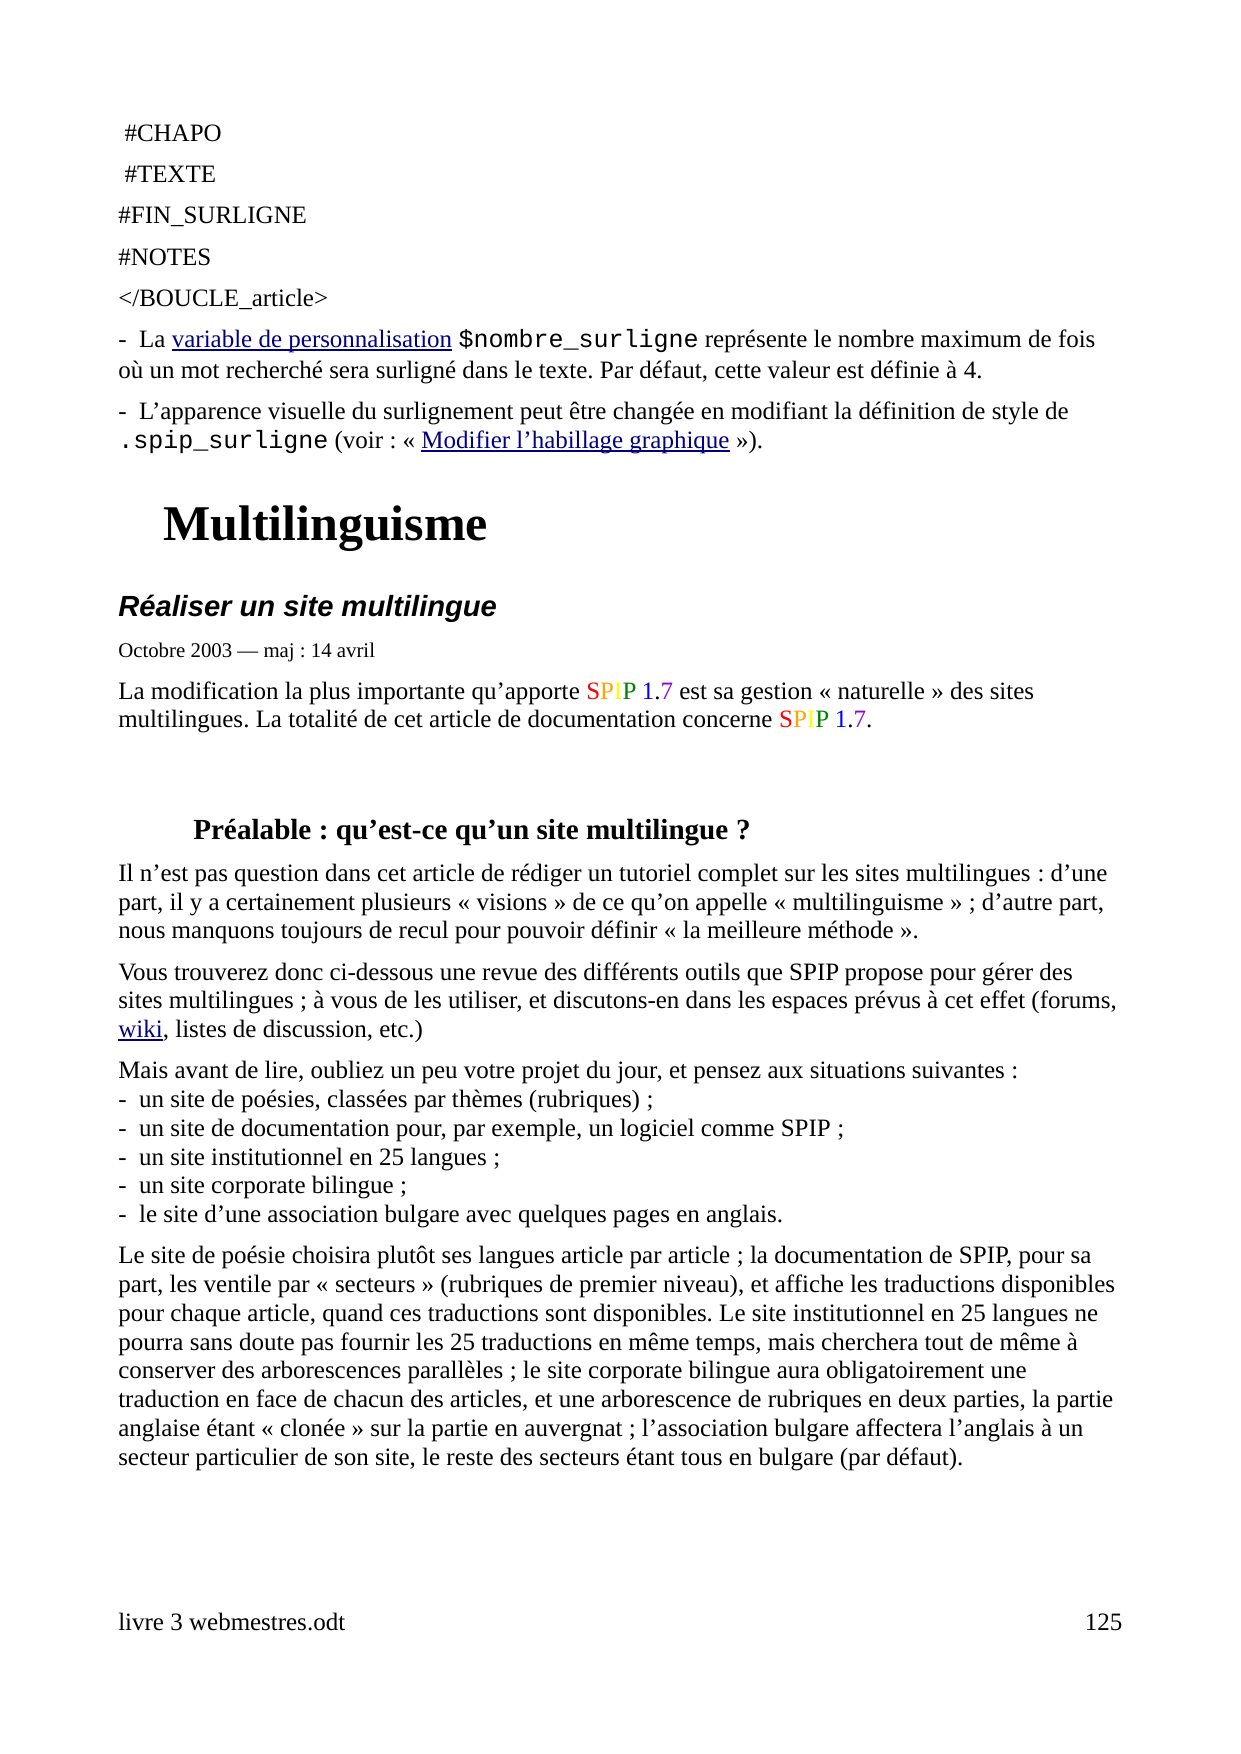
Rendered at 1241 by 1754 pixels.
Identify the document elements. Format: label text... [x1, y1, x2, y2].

text </BOUCLE_article> [118, 283, 1122, 312]
text La modification la plus importante qu’apporte SPIP 1.7 est sa gestion « naturelle » des sites multilingues. La totalité de cet article de documentation concerne SPIP 1.7. [118, 676, 1122, 733]
subtitle Préalable : qu’est-ce qu’un site multilingue ? [118, 812, 1122, 846]
text Octobre 2003 — maj : 14 avril [118, 634, 1122, 663]
text - La variable de personnalisation $nombre_surligne représente le nombre maximum de fois où un mot recherché sera surligné dans le texte. Par défaut, cette valeur est définie à 4. [118, 324, 1122, 384]
text #TEXTE [118, 159, 1122, 188]
text #FIN_SURLIGNE [118, 201, 1122, 229]
text #CHAPO [118, 118, 1122, 147]
text Il n’est pas question dans cet article de rédiger un tutoriel complet sur les sites multilingues : d’une part, il y a certainement plusieurs « visions » de ce qu’on appelle « multilinguisme » ; d’autre part, nous manquons toujours de recul pour pouvoir définir « la meilleure méthode ». [118, 858, 1122, 944]
text Le site de poésie choisira plutôt ses langues article par article ; la documentation de SPIP, pour sa part, les ventile par « secteurs » (rubriques de premier niveau), et affiche les traductions disponibles pour chaque article, quand ces traductions sont disponibles. Le site institutionnel en 25 langues ne pourra sans doute pas fournir les 25 traductions en même temps, mais cherchera tout de même à conserver des arborescences parallèles ; le site corporate bilingue aura obligatoirement une traduction en face de chacun des articles, et une arborescence de rubriques en deux parties, la partie anglaise étant « clonée » sur la partie en auvergnat ; l’association bulgare affectera l’anglais à un secteur particulier de son site, le reste des secteurs étant tous en bulgare (par défaut). [118, 1241, 1122, 1471]
text Mais avant de lire, oubliez un peu votre projet du jour, et pensez aux situations suivantes : - un site de poésies, classées par thèmes (rubriques) ; - un site de documentation pour, par exemple, un logiciel comme SPIP ; - un site institutionnel en 25 langues ; - un site corporate bilingue ; - le site d’une association bulgare avec quelques pages en anglais. [118, 1056, 1122, 1228]
text Vous trouverez donc ci-dessous une revue des différents outils que SPIP propose pour gérer des sites multilingues ; à vous de les utiliser, et discutons-en dans les espaces prévus à cet effet (forums, wiki, listes de discussion, etc.) [118, 957, 1122, 1043]
text - L’apparence visuelle du surlignement peut être changée en modifiant la définition de style de .spip_surligne (voir : « Modifier l’habillage graphique »). [118, 396, 1122, 456]
subtitle Réaliser un site multilingue [118, 588, 1122, 622]
subtitle Multilinguisme [118, 493, 1122, 551]
text #NOTES [118, 242, 1122, 271]
